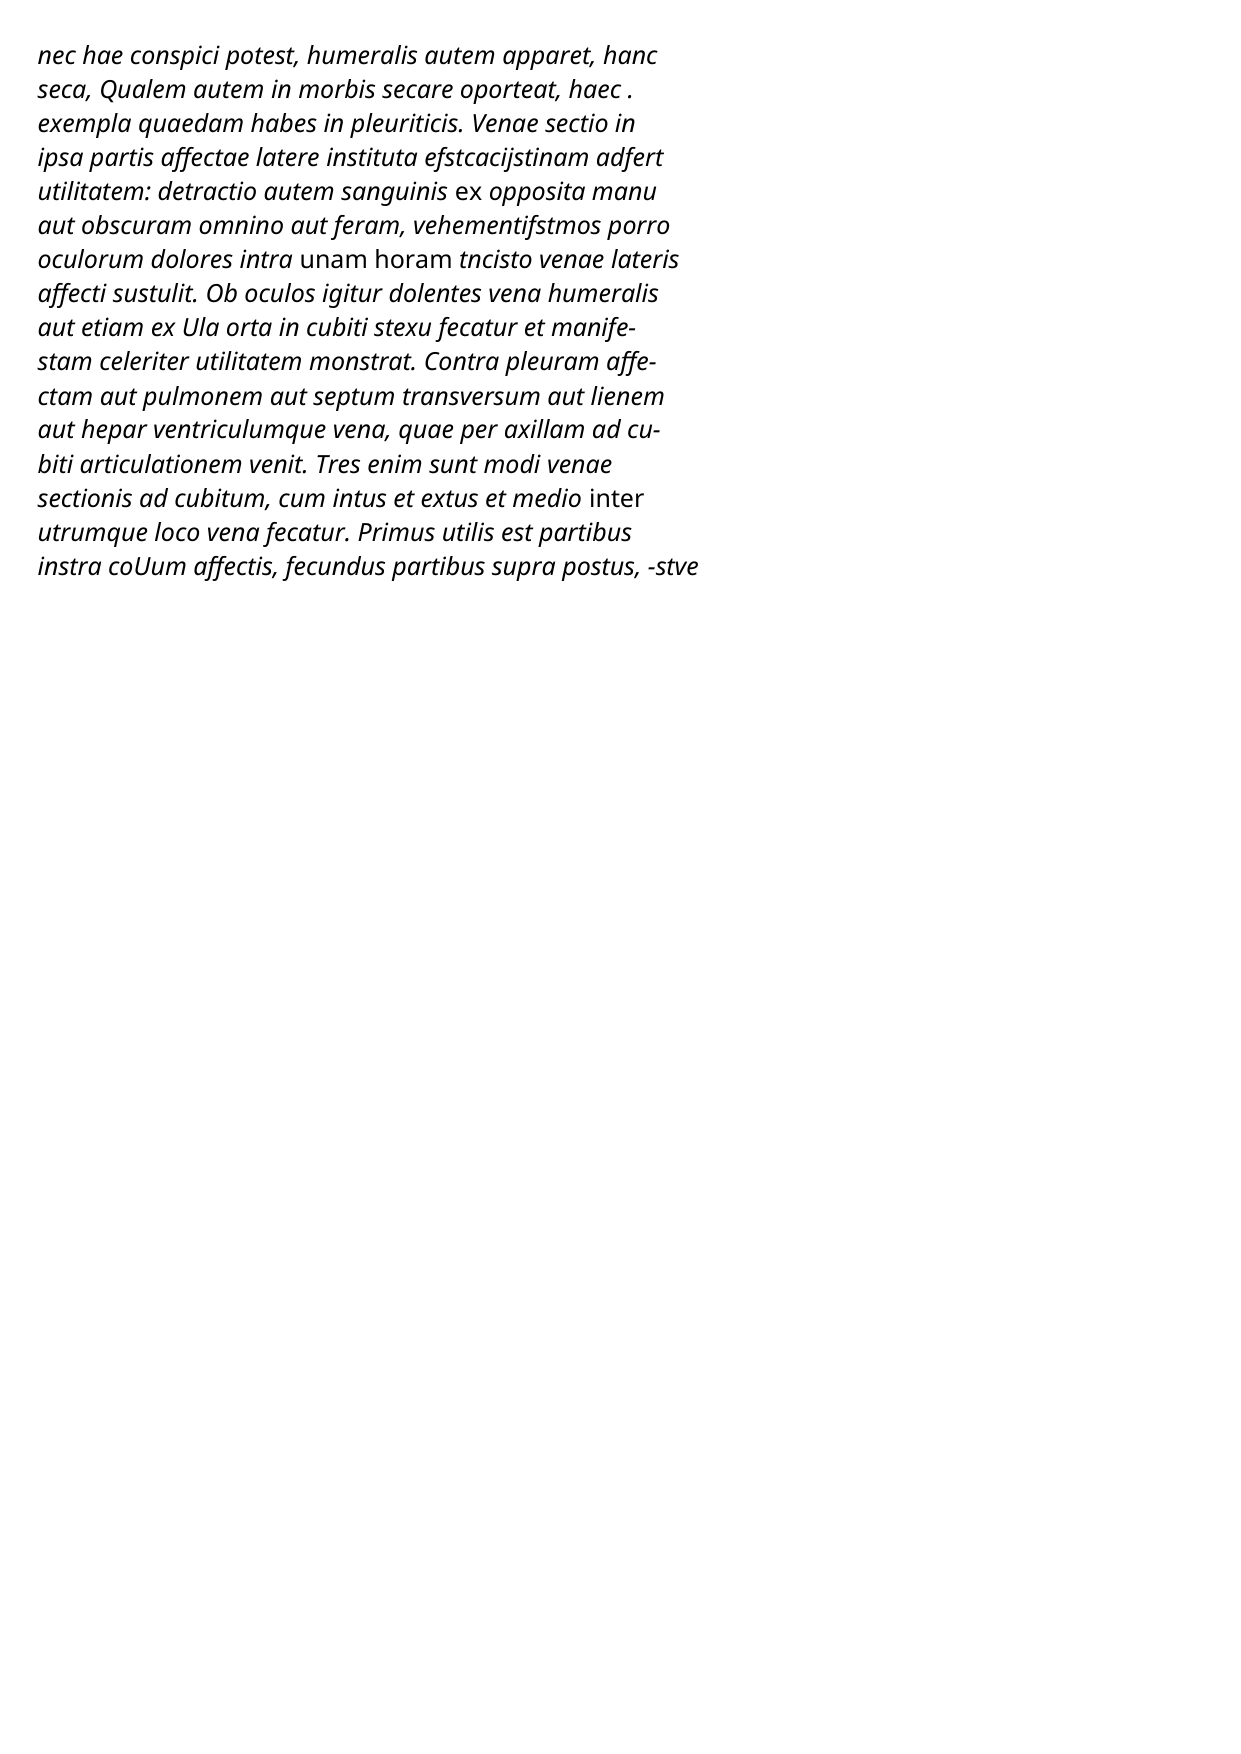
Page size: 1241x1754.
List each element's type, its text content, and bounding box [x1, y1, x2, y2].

text nec hae conspici potest, humeralis autem apparet, hanc seca, Qualem autem in morbis secare oporteat, haec . exempla quaedam habes in pleuriticis. Venae sectio in ipsa partis affectae latere instituta efstcacijstinam adfert utilitatem: detractio autem sanguinis ex opposita manu aut obscuram omnino aut feram, vehementifstmos porro oculorum dolores intra unam horam tncisto venae lateris affecti sustulit. Ob oculos igitur dolentes vena humeralis aut etiam ex Ula orta in cubiti stexu fecatur et manife- stam celeriter utilitatem monstrat. Contra pleuram affe- ctam aut pulmonem aut septum transversum aut lienem aut hepar ventriculumque vena, quae per axillam ad cu- biti articulationem venit. Tres enim sunt modi venae sectionis ad cubitum, cum intus et extus et medio inter utrumque loco vena fecatur. Primus utilis est partibus instra coUum affectis, fecundus partibus supra postus, -stve [37, 37, 1203, 582]
